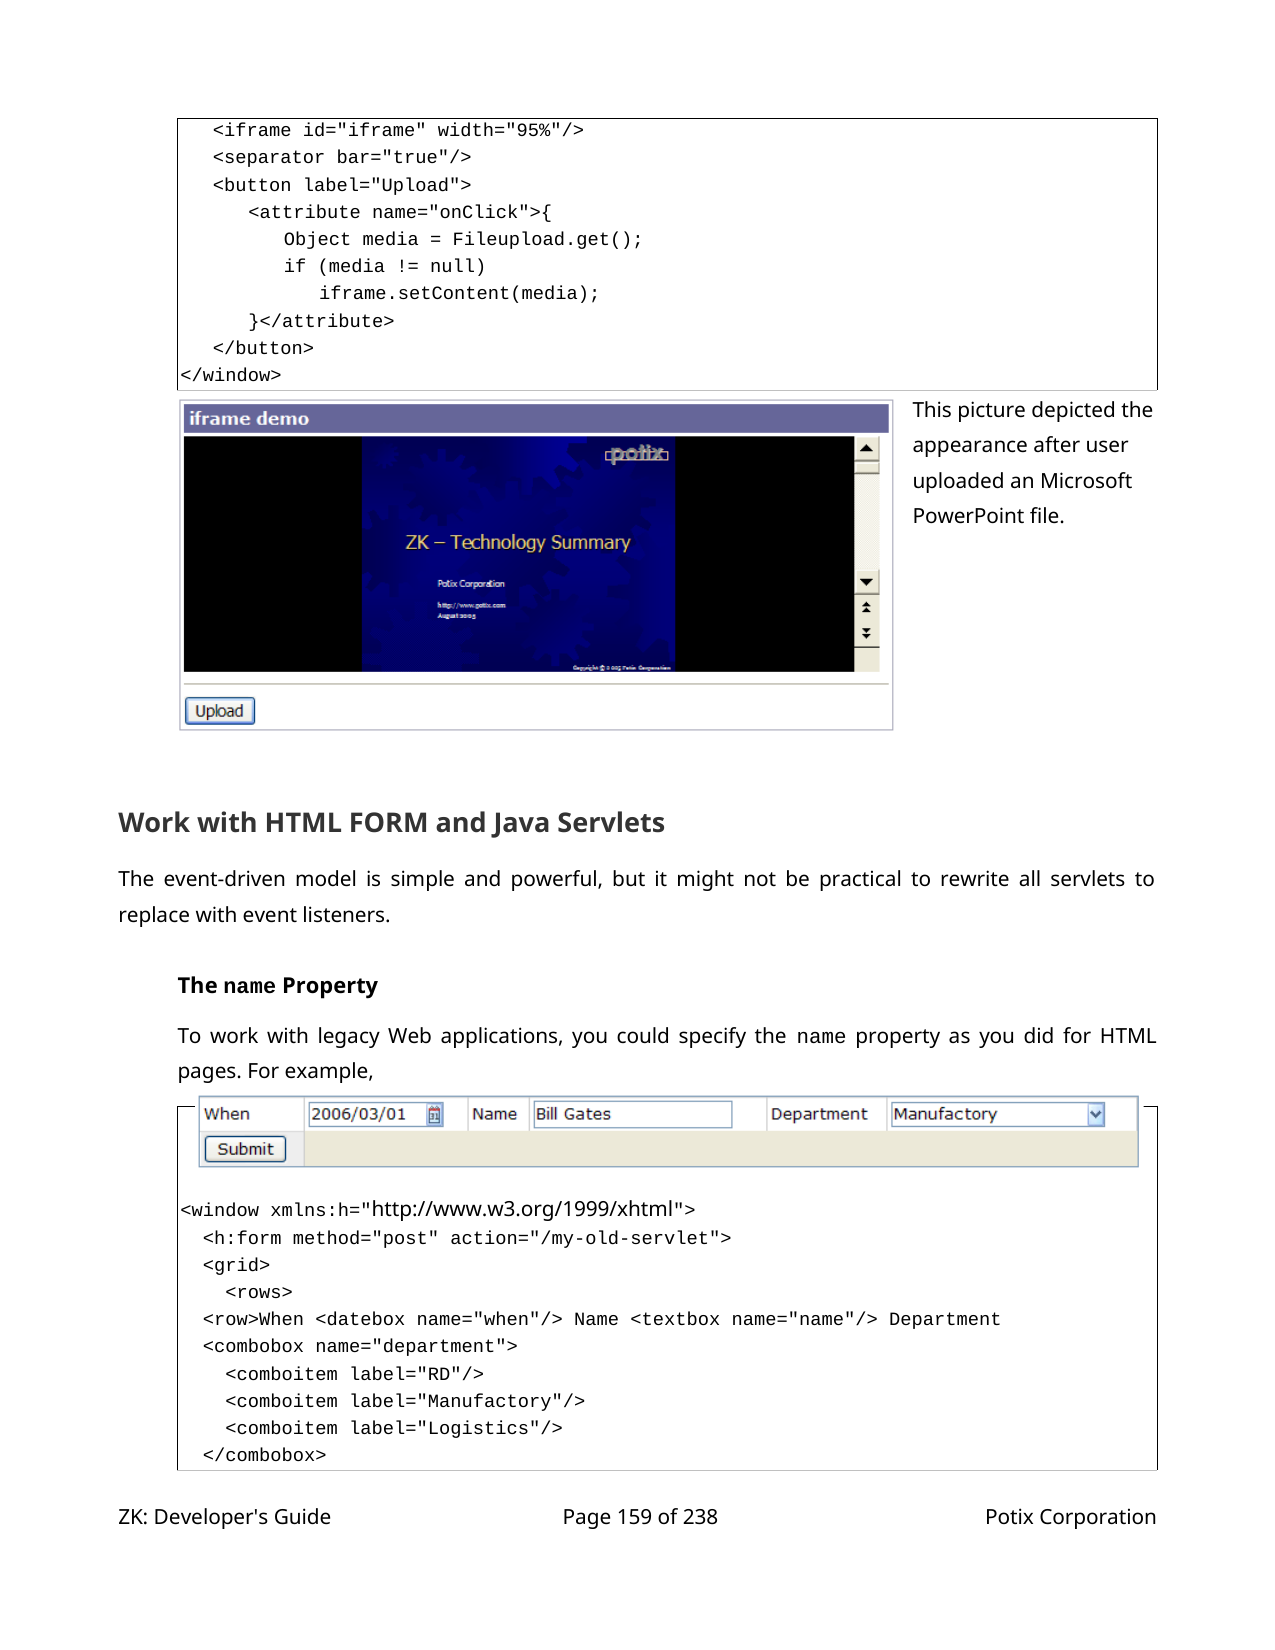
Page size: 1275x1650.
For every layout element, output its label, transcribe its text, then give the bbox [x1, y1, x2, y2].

text <button label="Upload"> [178, 172, 1157, 197]
text }</attribute> [178, 308, 1157, 333]
table_header This picture depicted the appearance after user uploaded an Microsoft PowerPoint file. [912, 395, 1156, 733]
text <comboitem label="Logistics"/> [178, 1416, 1157, 1440]
text <h:form method="post" action="/my-old-servlet"> [178, 1226, 1157, 1250]
text <separator bar="true"/> [178, 145, 1157, 169]
picture [195, 1092, 1144, 1170]
text The event-driven model is simple and powerful, but it might not be practical to rewrite all servlets to replace with event listeners. [118, 864, 1157, 928]
text To work with legacy Web applications, you could specify the name property as you did for HTML pages. For example, [177, 1021, 1157, 1085]
table_header [898, 395, 912, 733]
text <combobox name="department"> [178, 1334, 1157, 1359]
text </window> [178, 363, 1157, 390]
text <iframe id="iframe" width="95%"/> [178, 119, 1157, 142]
subtitle The name Property [177, 970, 1157, 1001]
text <comboitem label="Manufactory"/> [178, 1389, 1157, 1413]
text <attribute name="onClick">{ [178, 200, 1157, 224]
subtitle Work with HTML FORM and Java Servlets [118, 804, 1157, 841]
text <comboitem label="RD"/> [178, 1362, 1157, 1386]
text <grid> [178, 1253, 1157, 1277]
text </combobox> [178, 1443, 1157, 1470]
text </button> [178, 336, 1157, 360]
text if (media != null) [178, 254, 1157, 278]
text <row>When <datebox name="when"/> Name <textbox name="name"/> Department [178, 1307, 1157, 1331]
text <window xmlns:h="http://www.w3.org/1999/xhtml"> [178, 1195, 1157, 1223]
text <rows> [178, 1280, 1157, 1304]
text Object media = Fileupload.get(); [178, 227, 1157, 251]
text iframe.setContent(media); [178, 281, 1157, 306]
picture [177, 395, 898, 734]
